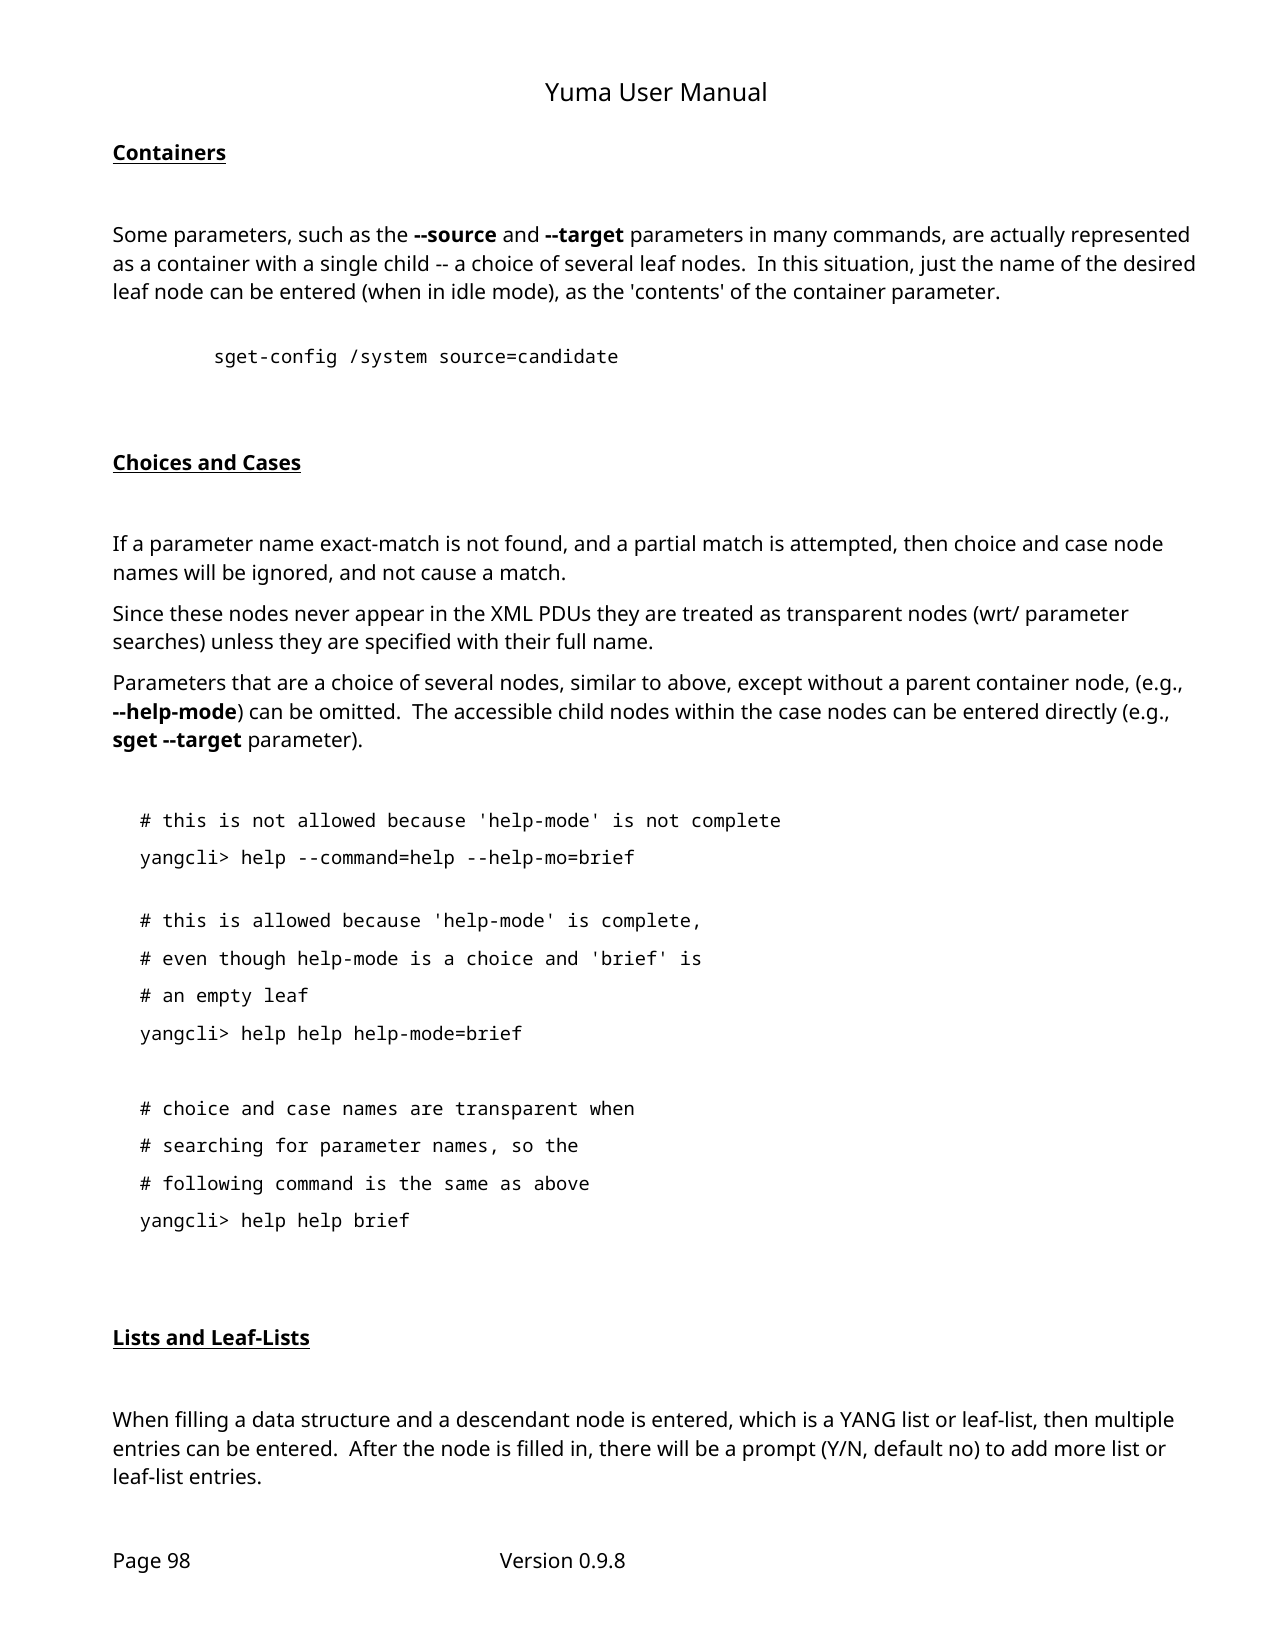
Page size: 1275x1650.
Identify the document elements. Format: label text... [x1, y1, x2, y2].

text # following command is the same as above [139, 1170, 1200, 1196]
text # choice and case names are transparent when [139, 1095, 1200, 1121]
text yangcli> help help brief [139, 1208, 1200, 1233]
text When filling a data structure and a descendant node is entered, which is a YANG list or leaf-list, then multiple entries can be entered. After the node is filled in, there will be a prompt (Y/N, default no) to add more list or leaf-list entries. [112, 1405, 1200, 1491]
text If a parameter name exact-match is not found, and a partial match is attempted, then choice and case node names will be ignored, and not cause a match. [112, 529, 1200, 586]
text Containers [112, 138, 1200, 167]
text Some parameters, such as the --source and --target parameters in many commands, are actually represented as a container with a single child -- a choice of several leaf nodes. In this situation, just the name of the desired leaf node can be entered (when in idle mode), as the 'contents' of the container parameter. [112, 220, 1200, 306]
text # an empty leaf [139, 983, 1200, 1008]
text yangcli> help --command=help --help-mo=brief [139, 844, 1200, 870]
text Choices and Cases [112, 448, 1200, 476]
text Since these nodes never appear in the XML PDUs they are treated as transparent nodes (wrt/ parameter searches) unless they are specified with their full name. [112, 599, 1200, 656]
text sget-config /system source=candidate [139, 318, 1200, 395]
text Parameters that are a choice of several nodes, similar to above, except without a parent container node, (e.g., --help-mode) can be omitted. The accessible child nodes within the case nodes can be entered directly (e.g., sget --target parameter). [112, 668, 1200, 754]
text # searching for parameter names, so the [139, 1133, 1200, 1158]
text yangcli> help help help-mode=brief [139, 1020, 1200, 1046]
text # even though help-mode is a choice and 'brief' is [139, 945, 1200, 971]
text # this is not allowed because 'help-mode' is not complete [139, 807, 1200, 833]
text Lists and Leaf-Lists [112, 1323, 1200, 1352]
text # this is allowed because 'help-mode' is complete, [139, 882, 1200, 933]
